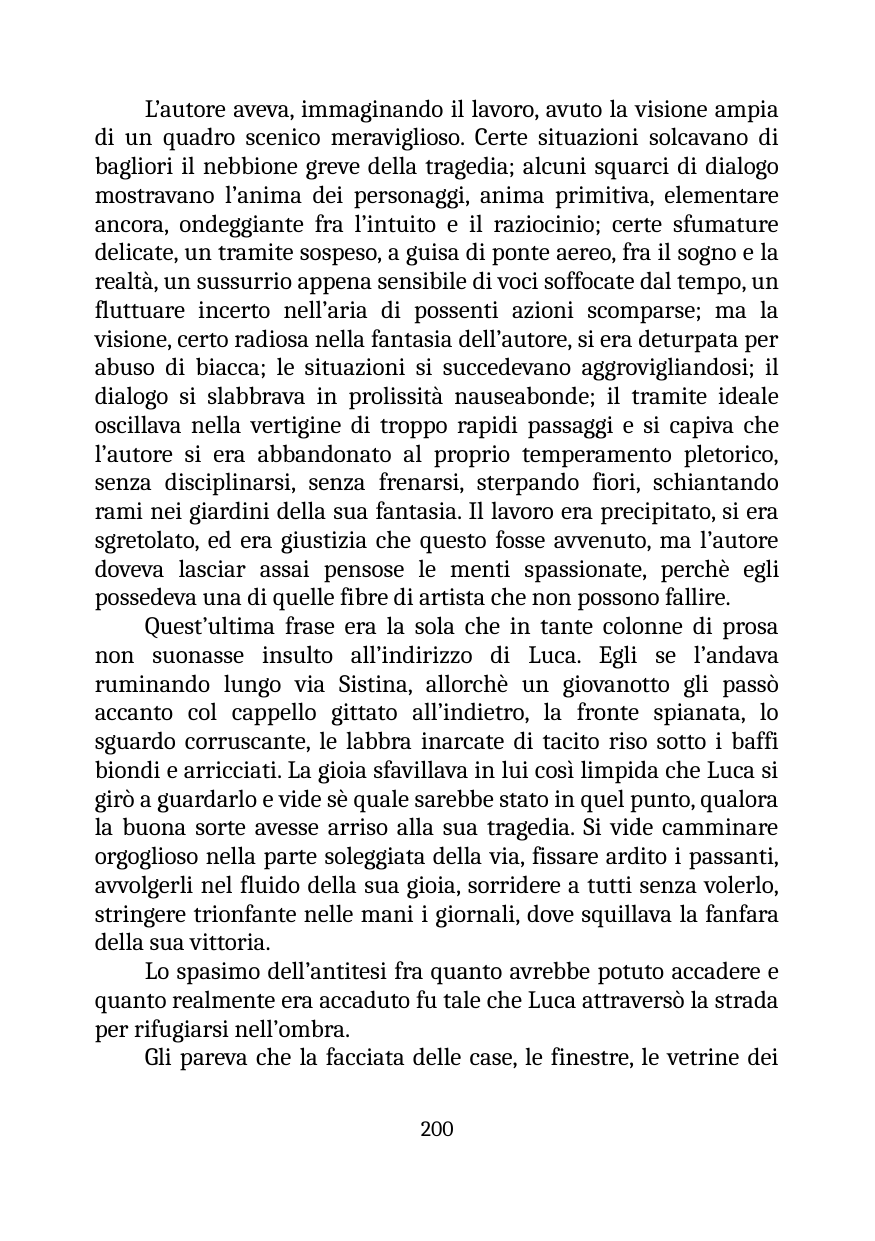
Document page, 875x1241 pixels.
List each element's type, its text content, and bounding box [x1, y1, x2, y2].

text L’autore aveva, immaginando il lavoro, avuto la visione ampia di un quadro scenico meraviglioso. Certe situazioni solcavano di bagliori il nebbione greve della tragedia; alcuni squarci di dialogo mostravano l’anima dei personaggi, anima primitiva, elementare ancora, ondeggiante fra l’intuito e il raziocinio; certe sfumature delicate, un tramite sospeso, a guisa di ponte aereo, fra il sogno e la realtà, un sussurrio appena sensibile di voci soffocate dal tempo, un fluttuare incerto nell’aria di possenti azioni scomparse; ma la visione, certo radiosa nella fantasia dell’autore, si era deturpata per abuso di biacca; le situazioni si succedevano aggrovigliandosi; il dialogo si slabbrava in prolissità nauseabonde; il tramite ideale oscillava nella vertigine di troppo rapidi passaggi e si capiva che l’autore si era abbandonato al proprio temperamento pletorico, senza disciplinarsi, senza frenarsi, sterpando fiori, schiantando rami nei giardini della sua fantasia. Il lavoro era precipitato, si era sgretolato, ed era giustizia che questo fosse avvenuto, ma l’autore doveva lasciar assai pensose le menti spassionate, perchè egli possedeva una di quelle fibre di artista che non possono fallire. [94, 94, 779, 612]
text Lo spasimo dell’antitesi fra quanto avrebbe potuto accadere e quanto realmente era accaduto fu tale che Luca attraversò la strada per rifugiarsi nell’ombra. [94, 957, 779, 1043]
text Gli pareva che la facciata delle case, le finestre, le vetrine dei [94, 1043, 779, 1072]
text Quest’ultima frase era la sola che in tante colonne di prosa non suonasse insulto all’indirizzo di Luca. Egli se l’andava ruminando lungo via Sistina, allorchè un giovanotto gli passò accanto col cappello gittato all’indietro, la fronte spianata, lo sguardo corruscante, le labbra inarcate di tacito riso sotto i baffi biondi e arricciati. La gioia sfavillava in lui così limpida che Luca si girò a guardarlo e vide sè quale sarebbe stato in quel punto, qualora la buona sorte avesse arriso alla sua tragedia. Si vide camminare orgoglioso nella parte soleggiata della via, fissare ardito i passanti, avvolgerli nel fluido della sua gioia, sorridere a tutti senza volerlo, stringere trionfante nelle mani i giornali, dove squillava la fanfara della sua vittoria. [94, 612, 779, 957]
